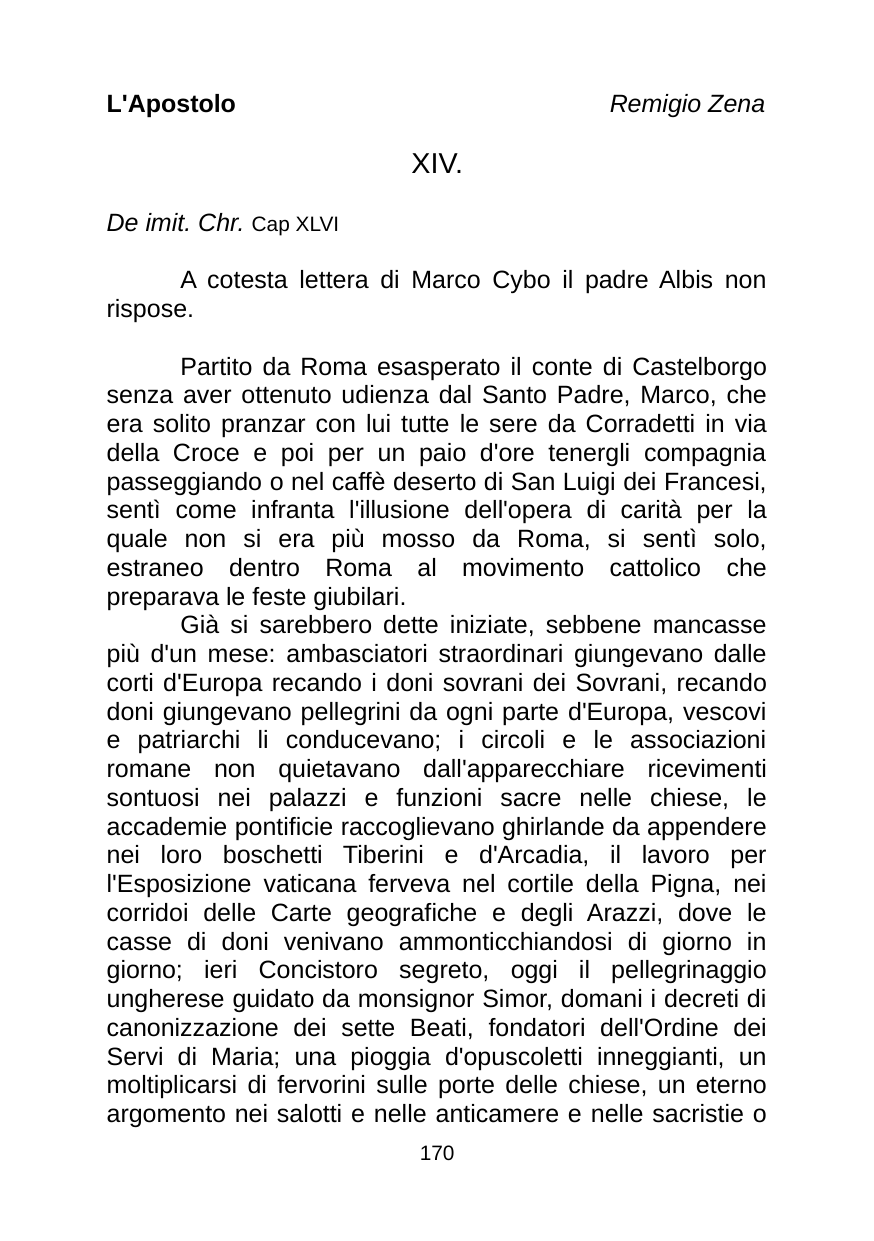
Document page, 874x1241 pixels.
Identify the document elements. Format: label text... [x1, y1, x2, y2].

subtitle XIV. [106, 146, 768, 179]
text A cotesta lettera di Marco Cybo il padre Albis non rispose. [106, 265, 768, 323]
text De imit. Chr. Cap XLVI [106, 208, 768, 237]
text Partito da Roma esasperato il conte di Castelborgo senza aver ottenuto udienza dal Santo Padre, Marco, che era solito pranzar con lui tutte le sere da Corradetti in via della Croce e poi per un paio d'ore tenergli compagnia passeggiando o nel caffè deserto di San Luigi dei Francesi, sentì come infranta l'illusione dell'opera di carità per la quale non si era più mosso da Roma, si sentì solo, estraneo dentro Roma al movimento cattolico che preparava le feste giubilari. [106, 352, 768, 610]
text Già si sarebbero dette iniziate, sebbene mancasse più d'un mese: ambasciatori straordinari giungevano dalle corti d'Europa recando i doni sovrani dei Sovrani, recando doni giungevano pellegrini da ogni parte d'Europa, vescovi e patriarchi li conducevano; i circoli e le associazioni romane non quietavano dall'apparecchiare ricevimenti sontuosi nei palazzi e funzioni sacre nelle chiese, le accademie pontificie raccoglievano ghirlande da appendere nei loro boschetti Tiberini e d'Arcadia, il lavoro per l'Esposizione vaticana ferveva nel cortile della Pigna, nei corridoi delle Carte geografiche e degli Arazzi, dove le casse di doni venivano ammonticchiandosi di giorno in giorno; ieri Concistoro segreto, oggi il pellegrinaggio ungherese guidato da monsignor Simor, domani i decreti di canonizzazione dei sette Beati, fondatori dell'Ordine dei Servi di Maria; una pioggia d'opuscoletti inneggianti, un moltiplicarsi di fervorini sulle porte delle chiese, un eterno argomento nei salotti e nelle anticamere e nelle sacristie o [106, 610, 768, 1128]
